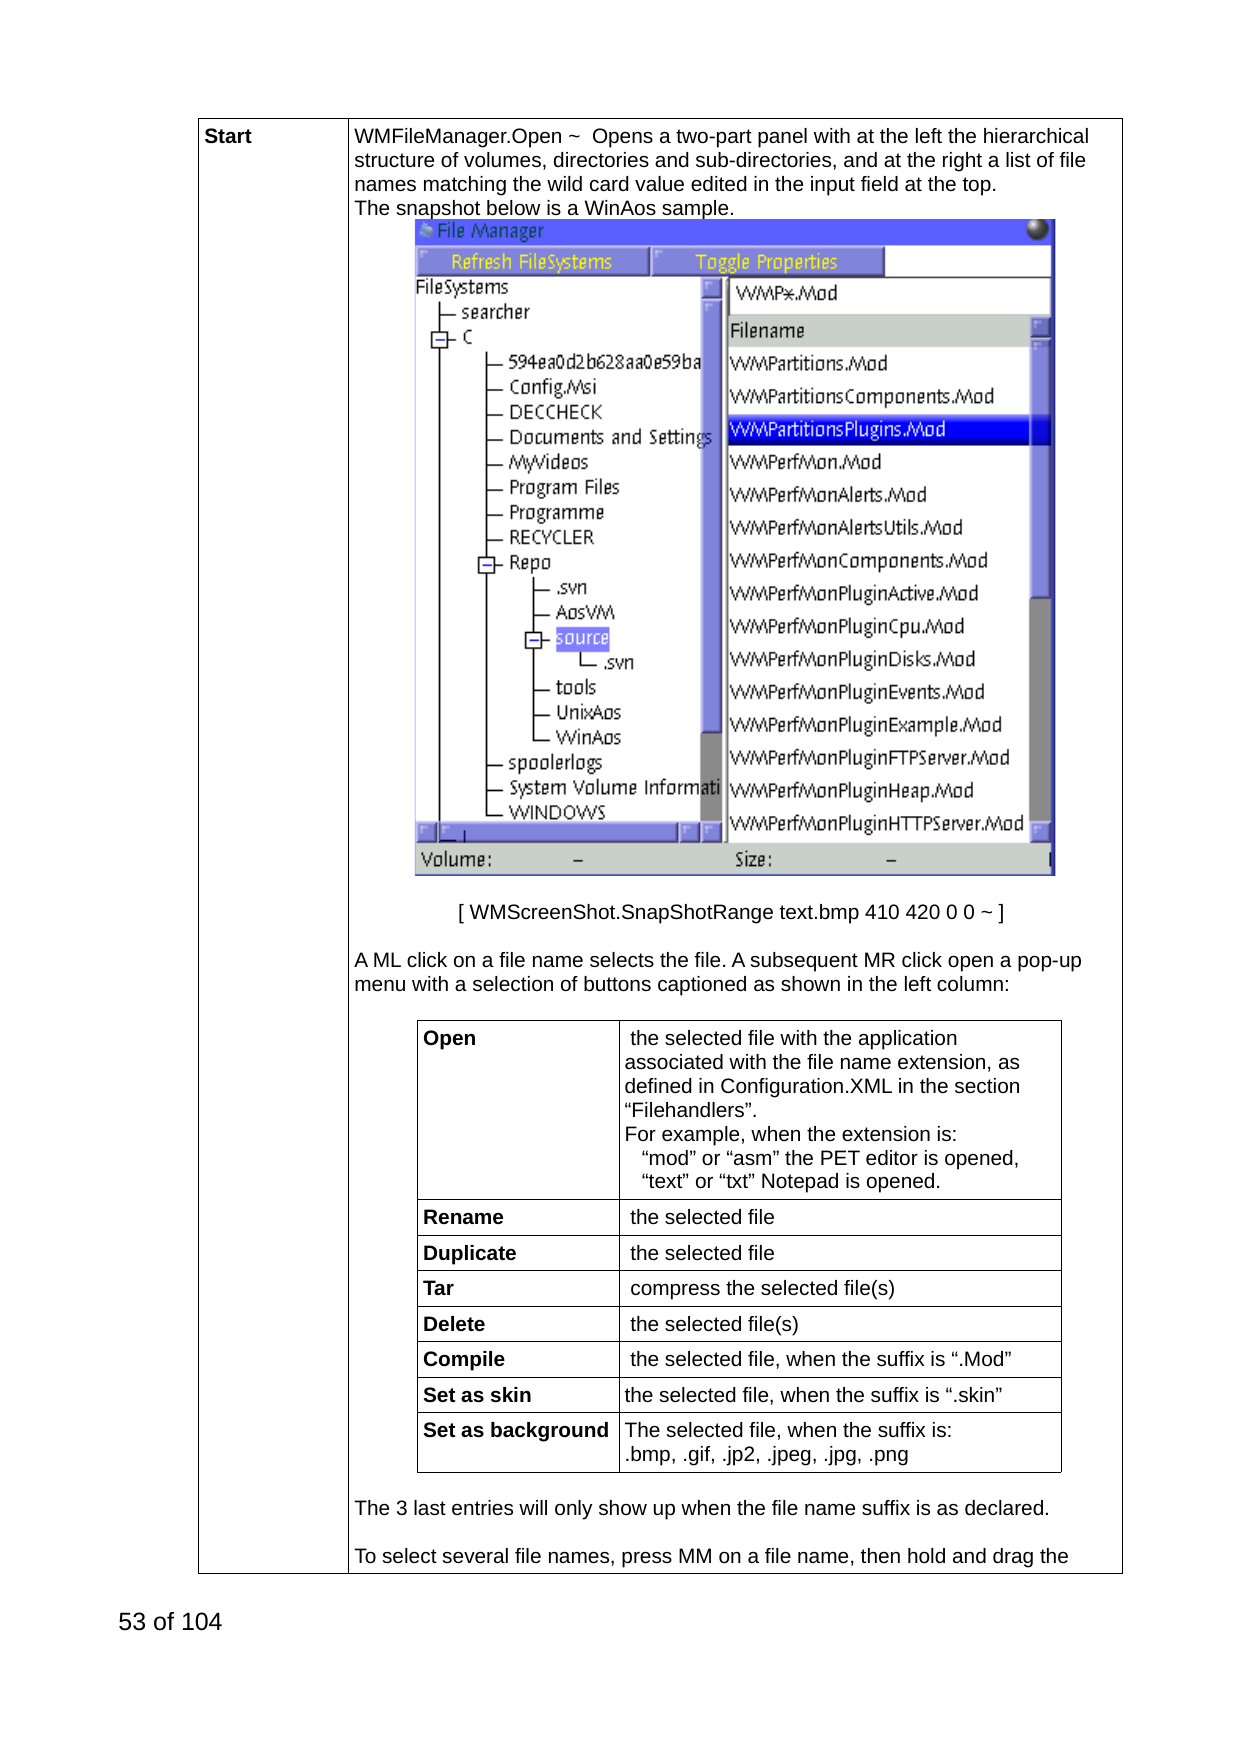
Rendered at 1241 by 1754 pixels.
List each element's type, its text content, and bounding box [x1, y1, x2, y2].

table_cell Tar [418, 1271, 619, 1306]
table_header Open [418, 1021, 619, 1199]
table_header the selected file with the application associated with the file name extension, as defined in Configuration.XML in the section “Filehandlers”. For example, when the extension is: “mod” or “asm” the PET editor is opened, “text” or “txt” Notepad is opened. [620, 1021, 1061, 1199]
table_cell Duplicate [418, 1236, 619, 1270]
table_cell The selected file, when the suffix is: .bmp, .gif, .jp2, .jpeg, .jpg, .png [620, 1413, 1061, 1472]
table_cell Start [199, 119, 348, 1573]
table_cell the selected file, when the suffix is “.Mod” [620, 1342, 1061, 1377]
table_cell compress the selected file(s) [620, 1271, 1061, 1306]
table_cell the selected file [620, 1200, 1061, 1234]
table_cell Compile [418, 1342, 619, 1377]
table_cell the selected file, when the suffix is “.skin” [620, 1378, 1061, 1412]
table_cell Rename [418, 1200, 619, 1234]
table_cell WMFileManager.Open ~ Opens a two-part panel with at the left the hierarchical structure of volumes, directories and sub-directories, and at the right a list of file names matching the wild card value edited in the input field at the top. The snapshot below is a WinAos sample. [ WMScreenShot.SnapShotRange text.bmp 410 420 0 0 ~ ] A ML click on a file name selects the file. A subsequent MR click open a pop-up menu with a selection of buttons captioned as shown in the left column: The 3 last entries will only show up when the file name suffix is as declared. To select several file names, press MM on a file name, then hold and drag the [349, 119, 1122, 1573]
table_cell the selected file(s) [620, 1307, 1061, 1341]
picture [414, 219, 1056, 876]
table_cell Delete [418, 1307, 619, 1341]
table_cell the selected file [620, 1236, 1061, 1270]
table_cell Set as background [418, 1413, 619, 1472]
table_cell Set as skin [418, 1378, 619, 1412]
